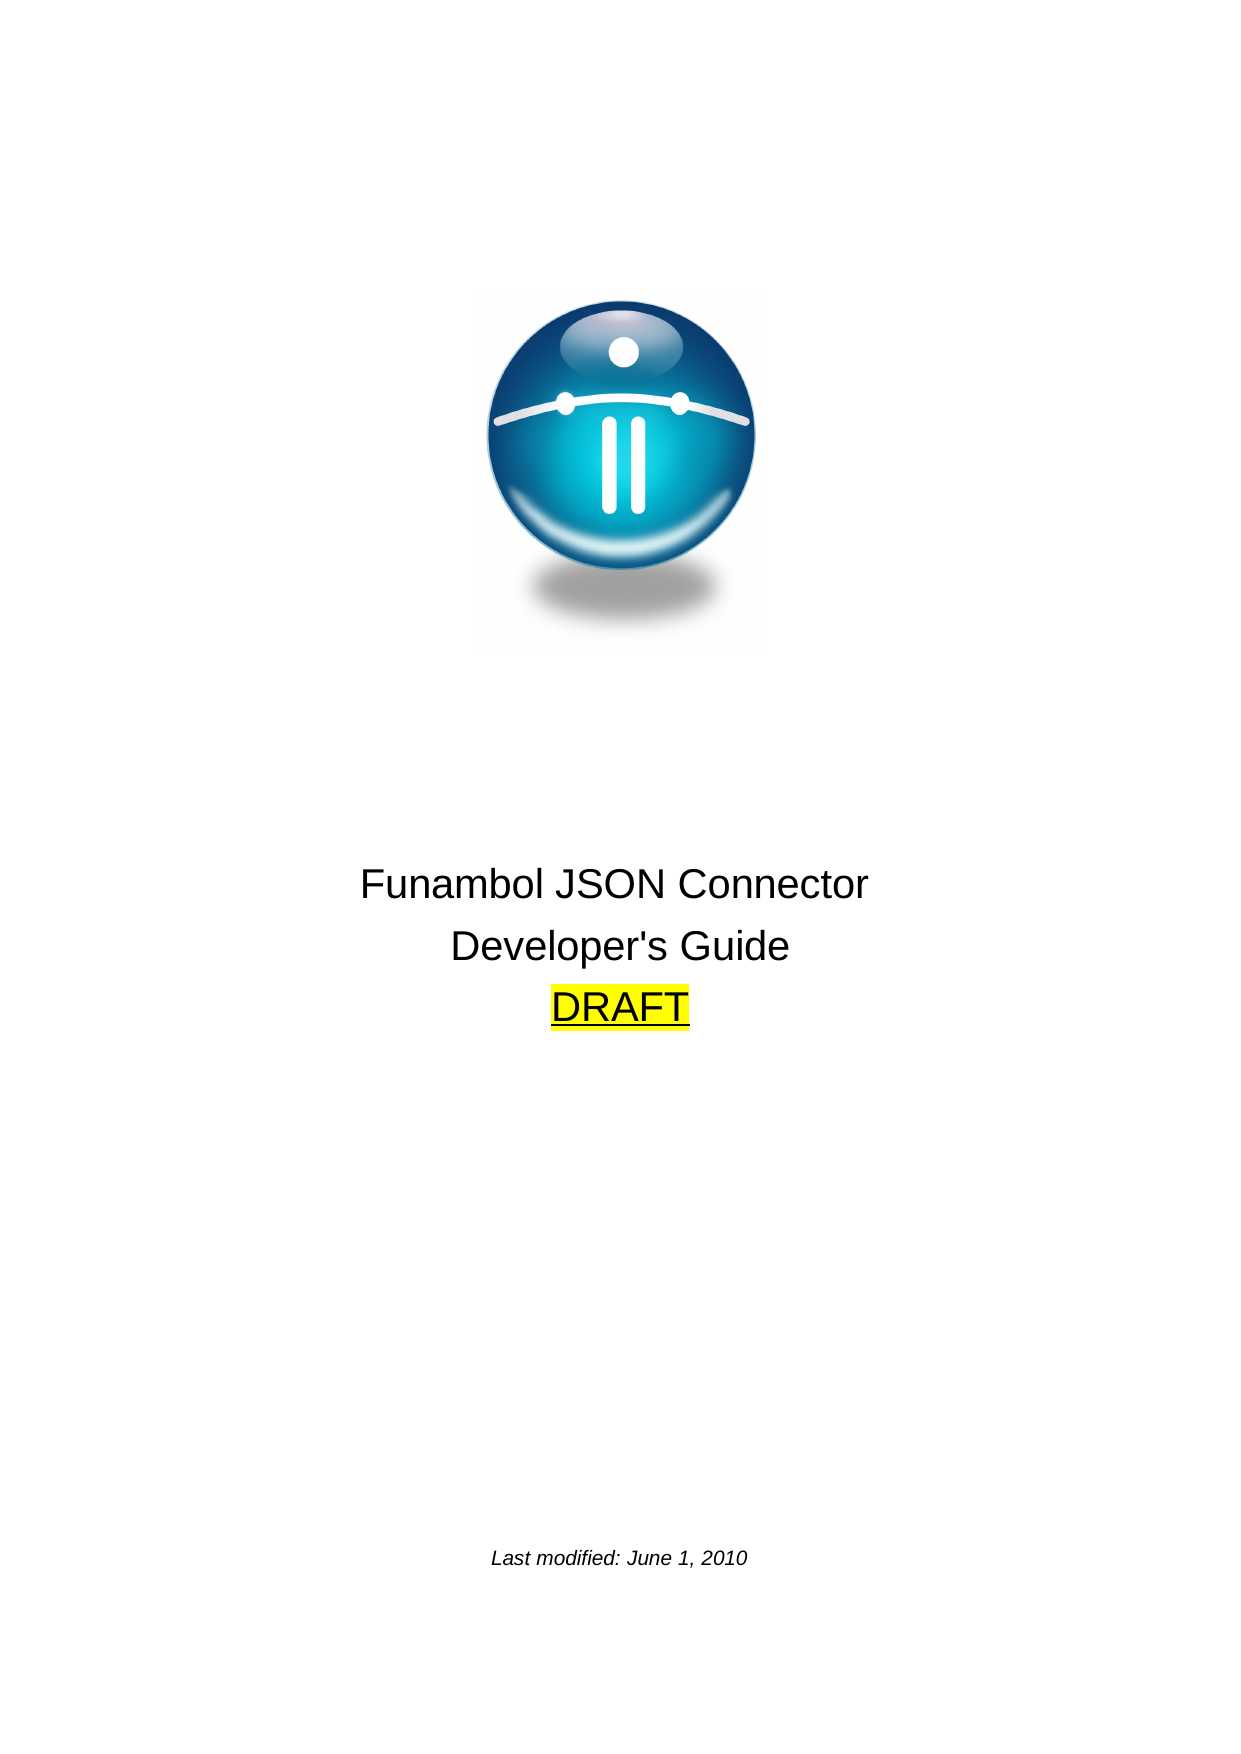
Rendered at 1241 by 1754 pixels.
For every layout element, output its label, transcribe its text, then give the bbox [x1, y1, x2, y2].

picture [477, 293, 763, 652]
text Last modified: June 1, 2010 [187, 1547, 1053, 1570]
text Developer's Guide [187, 923, 1053, 969]
text Funambol JSON Connector [187, 861, 1053, 908]
text DRAFT [187, 984, 1053, 1031]
